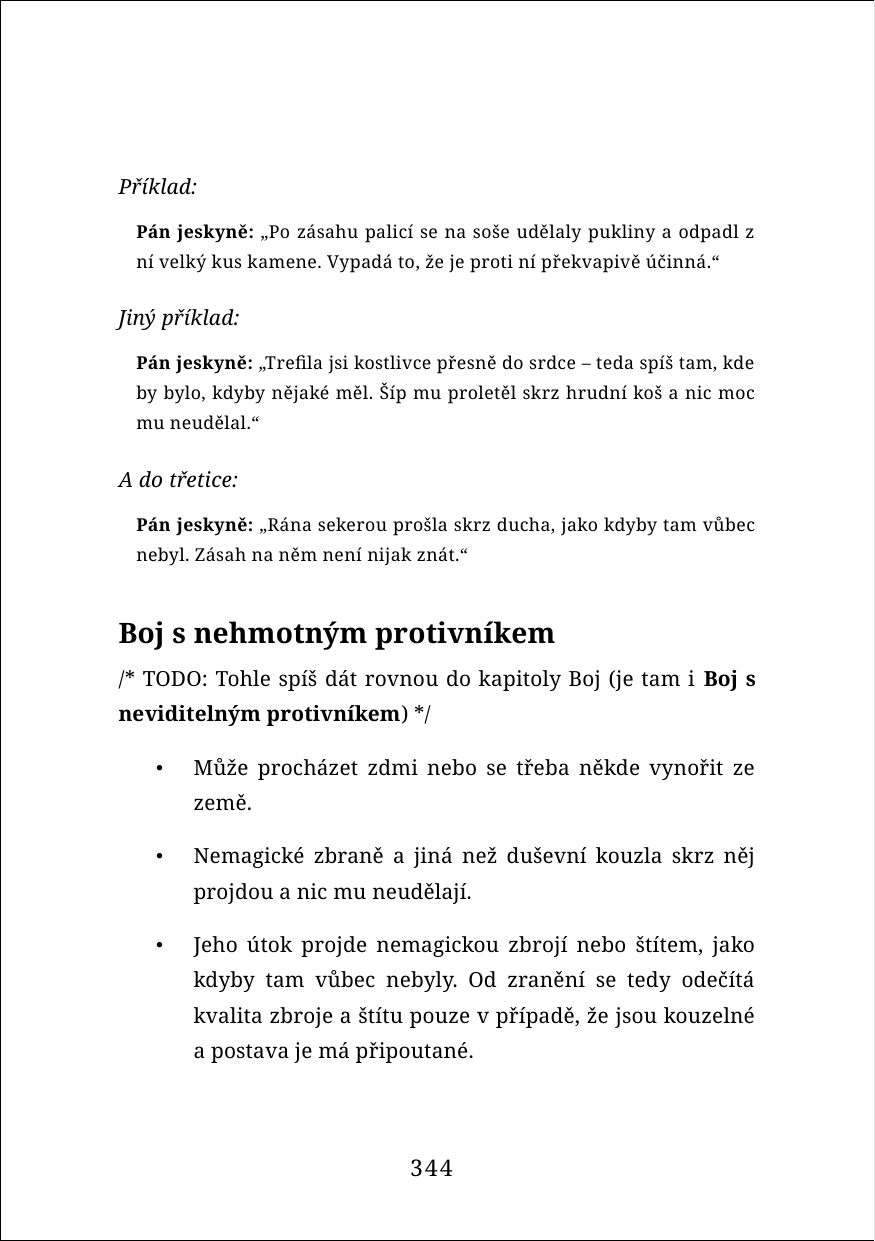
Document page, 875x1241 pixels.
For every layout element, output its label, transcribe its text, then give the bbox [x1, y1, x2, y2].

text A do třetice: [118, 465, 756, 493]
subtitle Boj s nehmotným protivníkem [118, 614, 756, 652]
text /* TODO: Tohle spíš dát rovnou do kapitoly Boj (je tam i Boj s neviditelným protivníkem) */ [118, 664, 756, 728]
text Jiný příklad: [118, 303, 756, 332]
list Jeho útok projde nemagickou zbrojí nebo štítem, jako kdyby tam vůbec nebyly. Od zranění se tedy odečítá kvalita zbroje a štítu pouze v případě, že jsou kouzelné a postava je má připoutané. [156, 930, 756, 1065]
text Pán jeskyně: „Rána sekerou prošla skrz ducha, jako kdyby tam vůbec nebyl. Zásah na něm není nijak znát.“ [136, 512, 756, 566]
text Pán jeskyně: „Po zásahu palicí se na soše udělaly pukliny a odpadl z ní velký kus kamene. Vypadá to, že je proti ní překvapivě účinná.“ [136, 219, 756, 273]
text Příklad: [118, 172, 756, 200]
list Může procházet zdmi nebo se třeba někde vynořit ze země. [156, 753, 756, 817]
text Pán jeskyně: „Trefila jsi kostlivce přesně do srdce – teda spíš tam, kde by bylo, kdyby nějaké měl. Šíp mu proletěl skrz hrudní koš a nic moc mu neudělal.“ [136, 350, 756, 435]
list Nemagické zbraně a jiná než duševní kouzla skrz něj projdou a nic mu neudělají. [156, 841, 756, 905]
